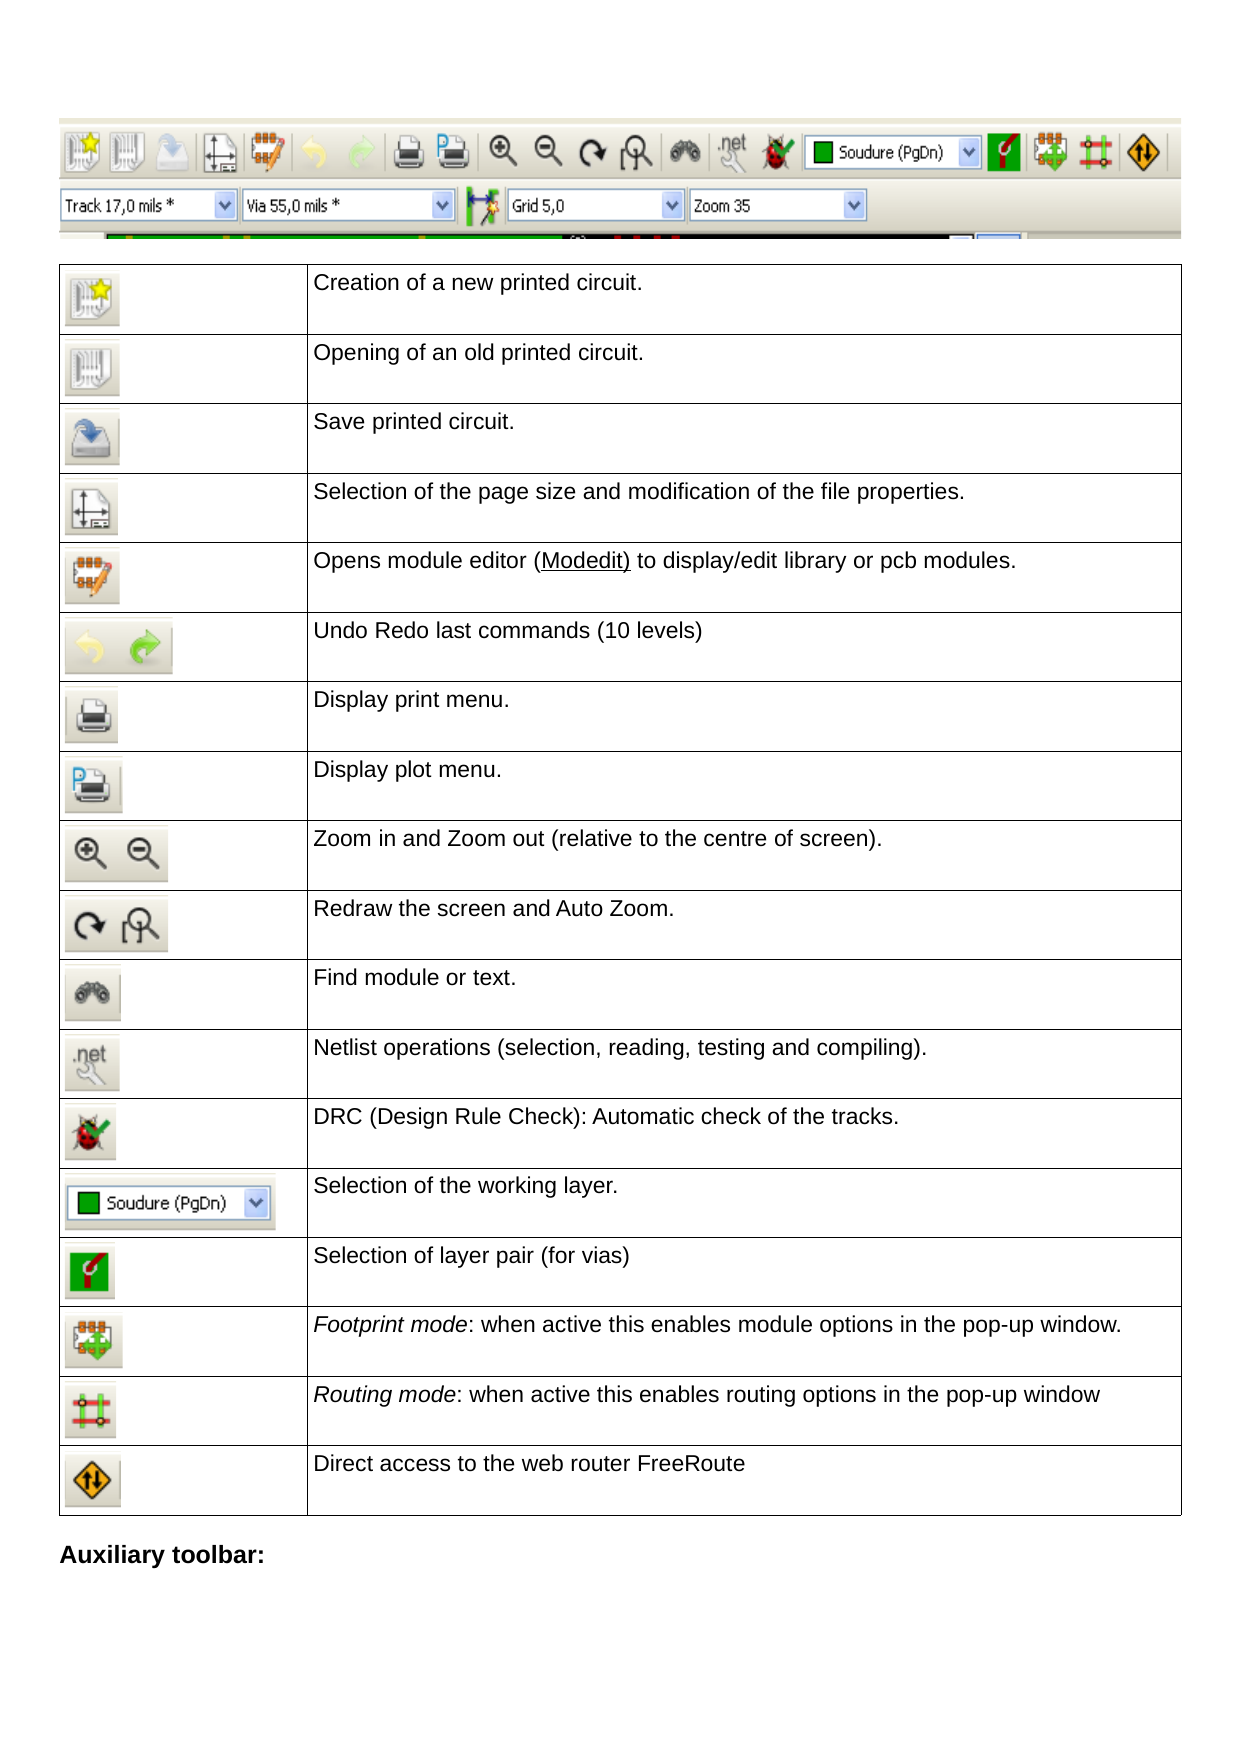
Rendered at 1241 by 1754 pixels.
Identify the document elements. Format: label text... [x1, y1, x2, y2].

table_cell Footprint mode: when active this enables module options in the pop-up window. [308, 1307, 1181, 1376]
table_cell [60, 474, 307, 542]
table_cell [60, 1446, 307, 1515]
picture [64, 478, 118, 537]
picture [64, 270, 120, 328]
table_cell [60, 960, 307, 1028]
picture [64, 686, 118, 745]
table_cell [60, 752, 307, 820]
table_cell [60, 1307, 307, 1376]
table_cell Selection of the page size and modification of the file properties. [308, 474, 1181, 542]
table_cell [60, 335, 307, 403]
picture [64, 964, 121, 1023]
picture [64, 1451, 121, 1509]
table_cell [60, 891, 307, 959]
table_cell [60, 682, 307, 751]
picture [64, 1173, 276, 1232]
table_cell Display plot menu. [308, 752, 1181, 820]
table_cell Selection of the working layer. [308, 1169, 1181, 1237]
table_cell Selection of layer pair (for vias) [308, 1238, 1181, 1306]
table_cell Direct access to the web router FreeRoute [308, 1446, 1181, 1515]
table_cell Undo Redo last commands (10 levels) [308, 613, 1181, 681]
picture [64, 756, 123, 815]
table_cell [60, 1377, 307, 1445]
picture [64, 1103, 117, 1162]
picture [64, 1381, 117, 1440]
table_cell [60, 1169, 307, 1237]
picture [64, 339, 120, 398]
picture [64, 825, 169, 884]
table_cell Zoom in and Zoom out (relative to the centre of screen). [308, 821, 1181, 889]
table_cell Display print menu. [308, 682, 1181, 751]
table_cell Find module or text. [308, 960, 1181, 1028]
table_header [60, 265, 307, 334]
table_cell Netlist operations (selection, reading, testing and compiling). [308, 1030, 1181, 1098]
picture [64, 408, 120, 467]
table_cell [60, 1030, 307, 1098]
picture [64, 1312, 123, 1370]
picture [64, 1242, 115, 1301]
table_cell Save printed circuit. [308, 404, 1181, 473]
table_cell DRC (Design Rule Check): Automatic check of the tracks. [308, 1099, 1181, 1167]
text Auxiliary toolbar: [59, 1540, 1181, 1568]
table_cell [60, 543, 307, 612]
table_cell Redraw the screen and Auto Zoom. [308, 891, 1181, 959]
picture [59, 118, 1182, 239]
picture [64, 547, 120, 606]
table_cell Opening of an old printed circuit. [308, 335, 1181, 403]
table_cell [60, 821, 307, 889]
table_header Creation of a new printed circuit. [308, 265, 1181, 334]
table_cell [60, 404, 307, 473]
table_cell [60, 613, 307, 681]
table_cell Opens module editor (Modedit) to display/edit library or pcb modules. [308, 543, 1181, 612]
table_cell [60, 1099, 307, 1167]
picture [64, 617, 173, 676]
table_cell Routing mode: when active this enables routing options in the pop-up window [308, 1377, 1181, 1445]
picture [64, 1034, 120, 1093]
picture [64, 895, 169, 954]
table_cell [60, 1238, 307, 1306]
